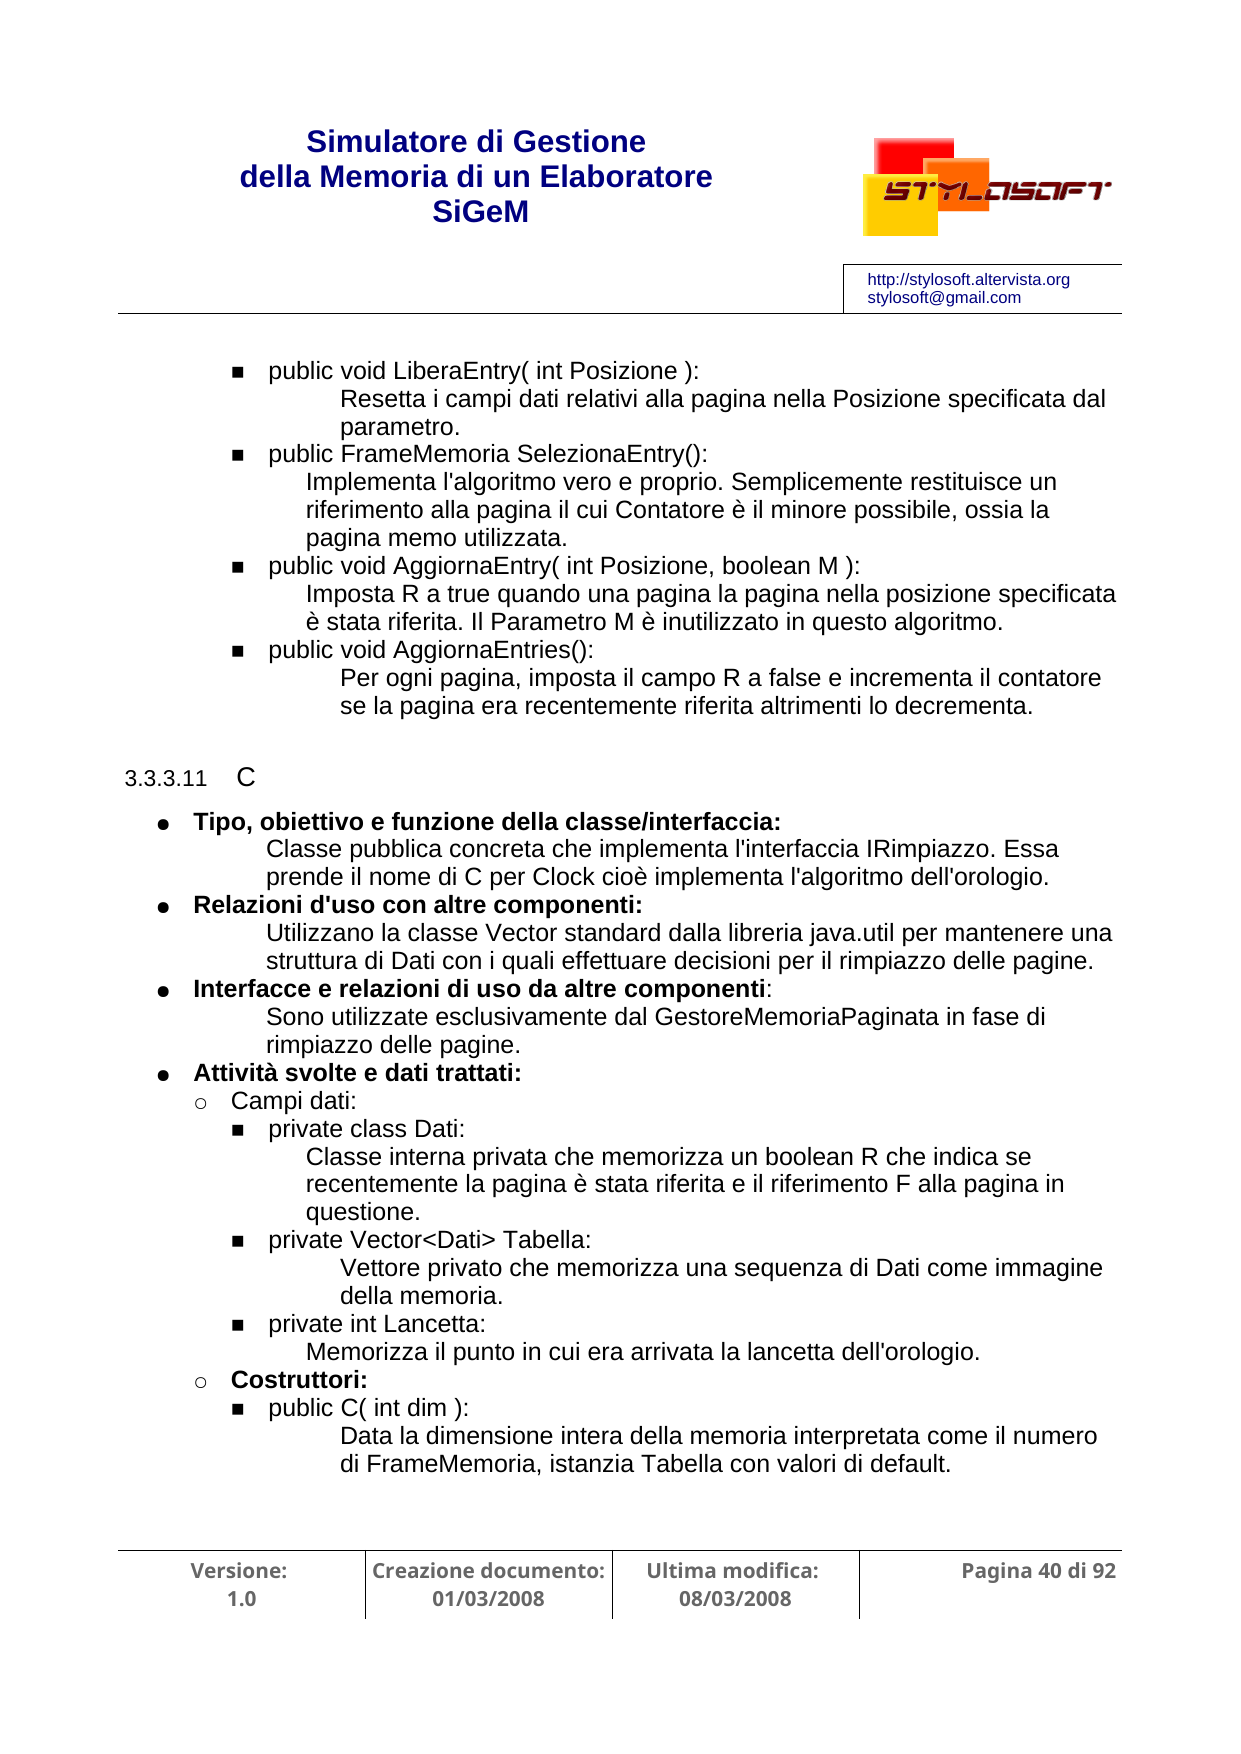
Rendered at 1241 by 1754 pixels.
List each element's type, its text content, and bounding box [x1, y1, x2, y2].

list public void LiberaEntry( int Posizione ): Resetta i campi dati relativi alla pagina nella Posizione specificata dal parametro. [231, 357, 1122, 440]
list public void AggiornaEntry( int Posizione, boolean M ): [231, 552, 1122, 580]
list Tipo, obiettivo e funzione della classe/interfaccia: Classe pubblica concreta che implementa l'interfaccia IRimpiazzo. Essa prende il nome di C per Clock cioè implementa l'algoritmo dell'orologio. [156, 807, 1122, 891]
list Campi dati: [193, 1086, 1122, 1114]
list private int Lancetta: [231, 1310, 1122, 1338]
list Attività svolte e dati trattati: [156, 1058, 1122, 1086]
list private class Dati: [231, 1114, 1122, 1142]
list private Vector<Dati> Tabella: Vettore privato che memorizza una sequenza di Dati come immagine della memoria. [231, 1226, 1122, 1310]
list Interfacce e relazioni di uso da altre componenti: Sono utilizzate esclusivamente dal GestoreMemoriaPaginata in fase di rimpiazzo delle pagine. [156, 975, 1122, 1058]
list public C( int dim ): Data la dimensione intera della memoria interpretata come il numero di FrameMemoria, istanzia Tabella con valori di default. [231, 1393, 1122, 1477]
list Implementa l'algoritmo vero e proprio. Semplicemente restituisce un riferimento alla pagina il cui Contatore è il minore possibile, ossia la pagina memo utilizzata. [268, 468, 1122, 552]
list public void AggiornaEntries(): Per ogni pagina, imposta il campo R a false e incrementa il contatore se la pagina era recentemente riferita altrimenti lo decrementa. [231, 636, 1122, 719]
list public FrameMemoria SelezionaEntry(): [231, 440, 1122, 468]
picture [848, 123, 1117, 247]
list Relazioni d'uso con altre componenti: Utilizzano la classe Vector standard dalla libreria java.util per mantenere una struttura di Dati con i quali effettuare decisioni per il rimpiazzo delle pagine. [156, 891, 1122, 975]
list Costruttori: [193, 1366, 1122, 1393]
subtitle C [118, 762, 1122, 792]
list Imposta R a true quando una pagina la pagina nella posizione specificata è stata riferita. Il Parametro M è inutilizzato in questo algoritmo. [268, 580, 1122, 636]
list Classe interna privata che memorizza un boolean R che indica se recentemente la pagina è stata riferita e il riferimento F alla pagina in questione. [268, 1142, 1122, 1226]
list Memorizza il punto in cui era arrivata la lancetta dell'orologio. [268, 1338, 1122, 1366]
